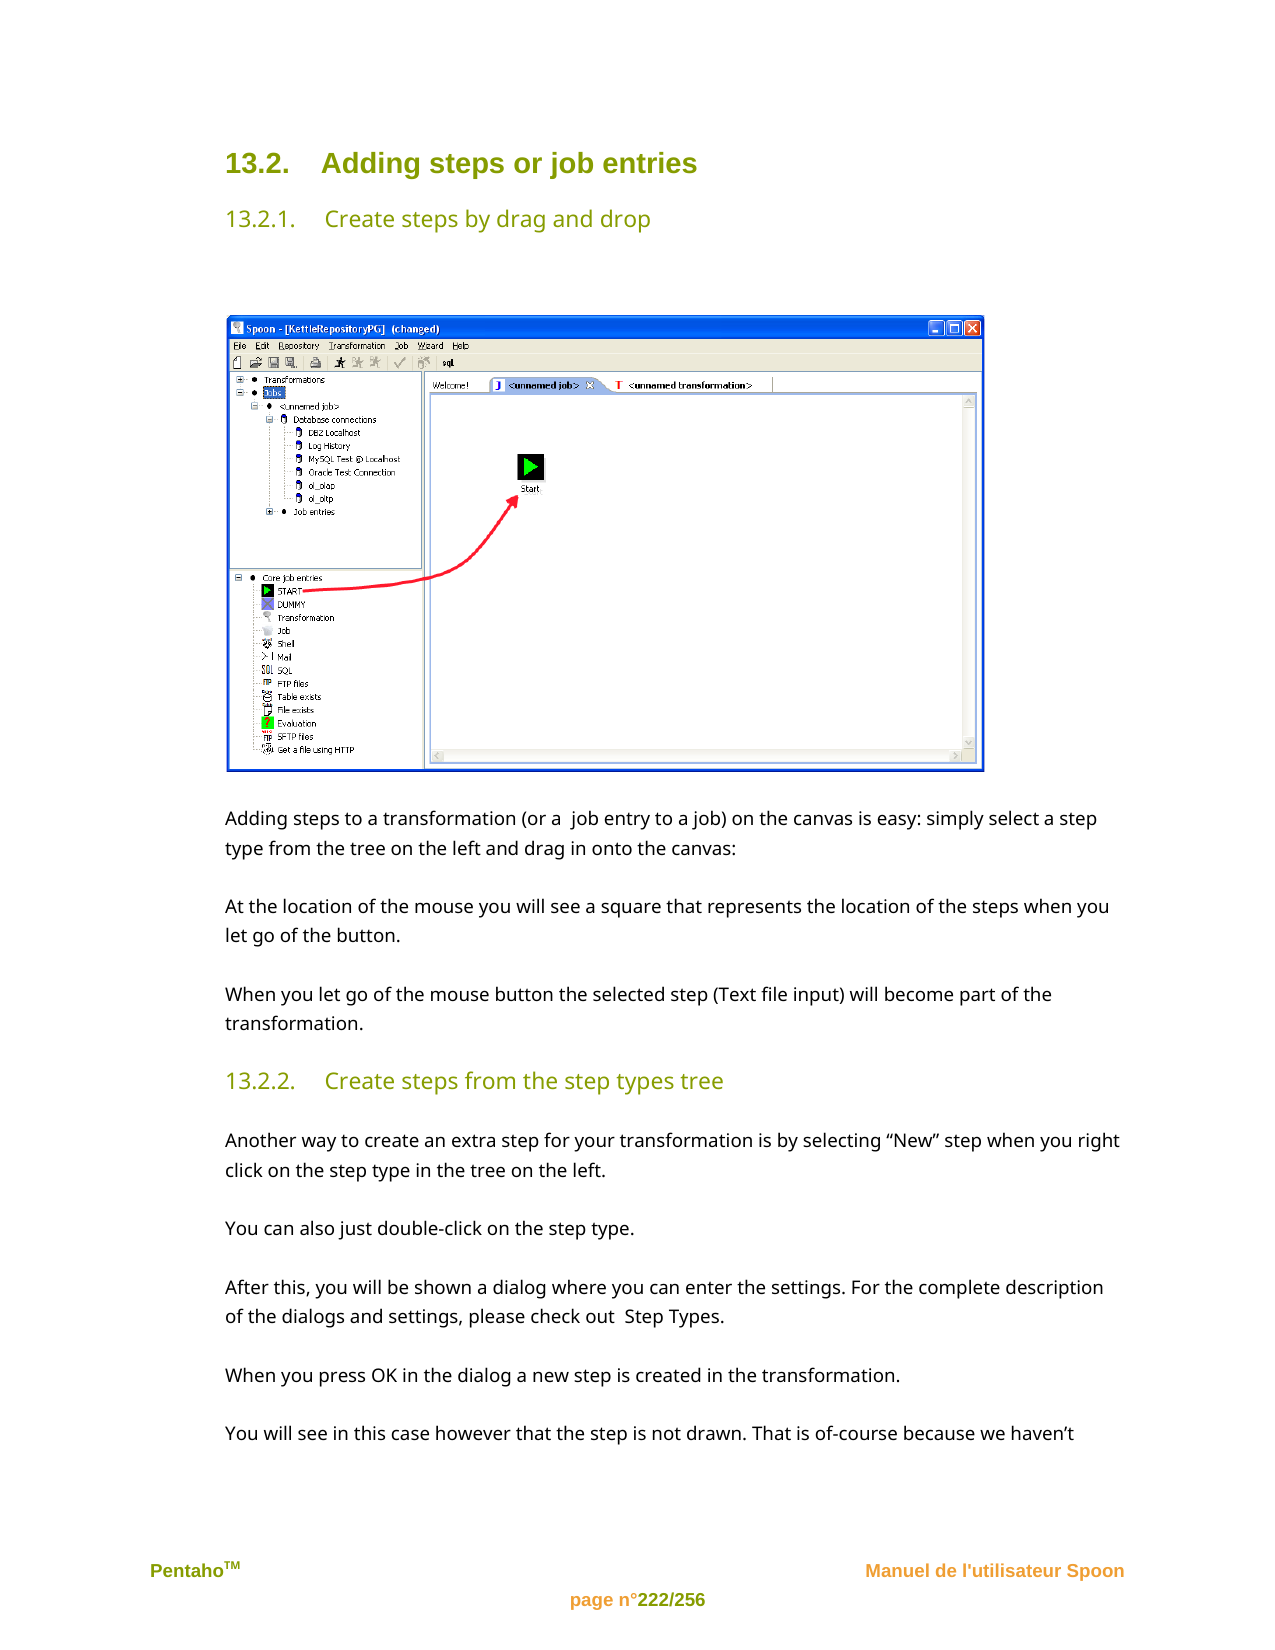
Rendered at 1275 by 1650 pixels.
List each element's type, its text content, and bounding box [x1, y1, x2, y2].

text When you press OK in the dialog a new step is created in the transformation. [225, 1359, 1125, 1388]
text Another way to create an extra step for your transformation is by selecting “New” step when you right click on the step type in the tree on the left. [225, 1124, 1125, 1183]
subtitle Create steps from the step types tree [225, 1066, 1125, 1095]
text When you let go of the mouse button the selected step (Text file input) will become part of the transformation. [225, 978, 1125, 1036]
text At the location of the mouse you will see a square that represents the location of the steps when you let go of the button. [225, 890, 1125, 948]
picture [226, 315, 985, 772]
text You can also just double-click on the step type. [225, 1212, 1125, 1241]
subtitle Adding steps or job entries [225, 150, 1125, 179]
text After this, you will be shown a dialog where you can enter the settings. For the complete description of the dialogs and settings, please check out Step Types. [225, 1271, 1125, 1329]
text You will see in this case however that the step is not drawn. That is of-course because we haven’t [225, 1417, 1125, 1447]
subtitle Create steps by drag and drop [225, 204, 1125, 233]
text Adding steps to a transformation (or a job entry to a job) on the canvas is easy: simply select a step type from the tree on the left and drag in onto the canvas: [225, 263, 1125, 861]
